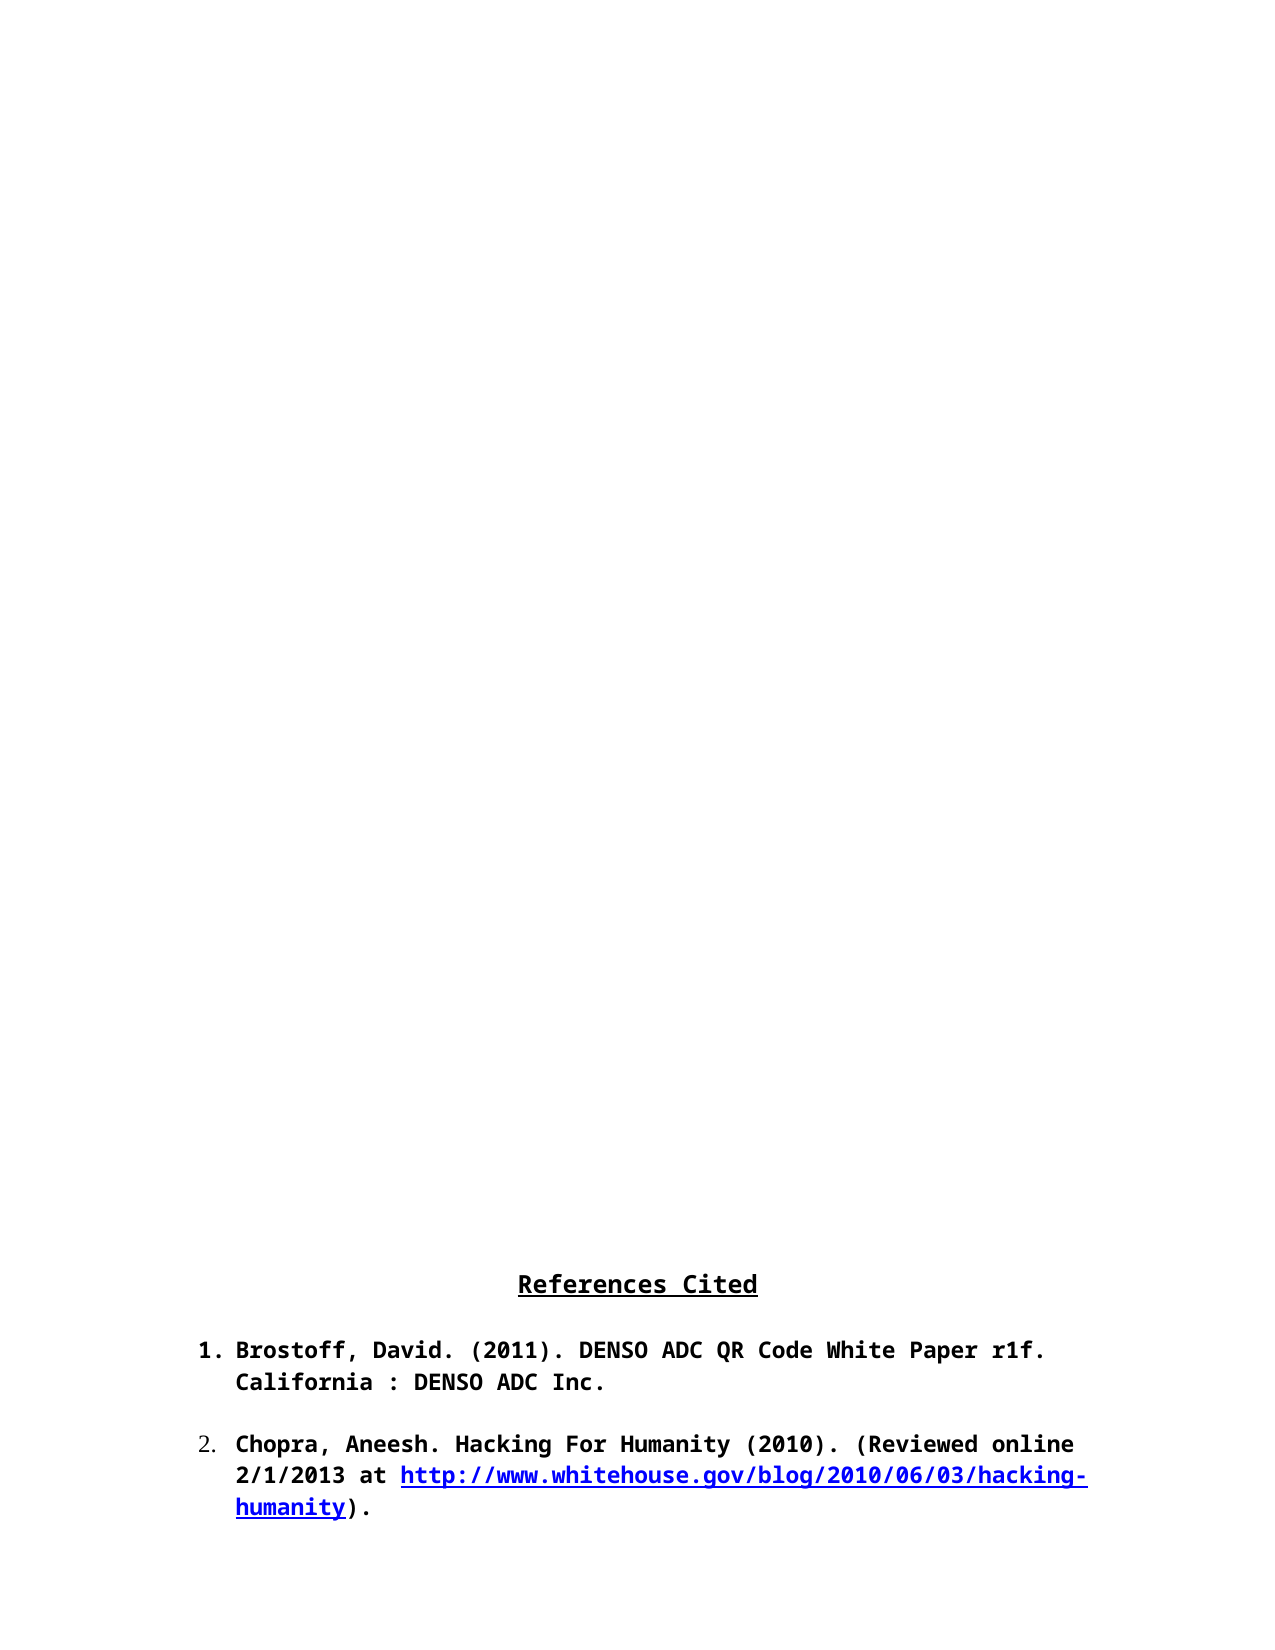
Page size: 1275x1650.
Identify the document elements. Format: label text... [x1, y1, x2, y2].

list California : DENSO ADC Inc. [198, 1366, 1157, 1397]
text References Cited [118, 1266, 1157, 1300]
list Brostoff, David. (2011). DENSO ADC QR Code White Paper r1f. [198, 1334, 1157, 1366]
list Chopra, Aneesh. Hacking For Humanity (2010). (Reviewed online 2/1/2013 at http://www.whitehouse.gov/blog/2010/06/03/hacking-humanity). [198, 1428, 1157, 1522]
